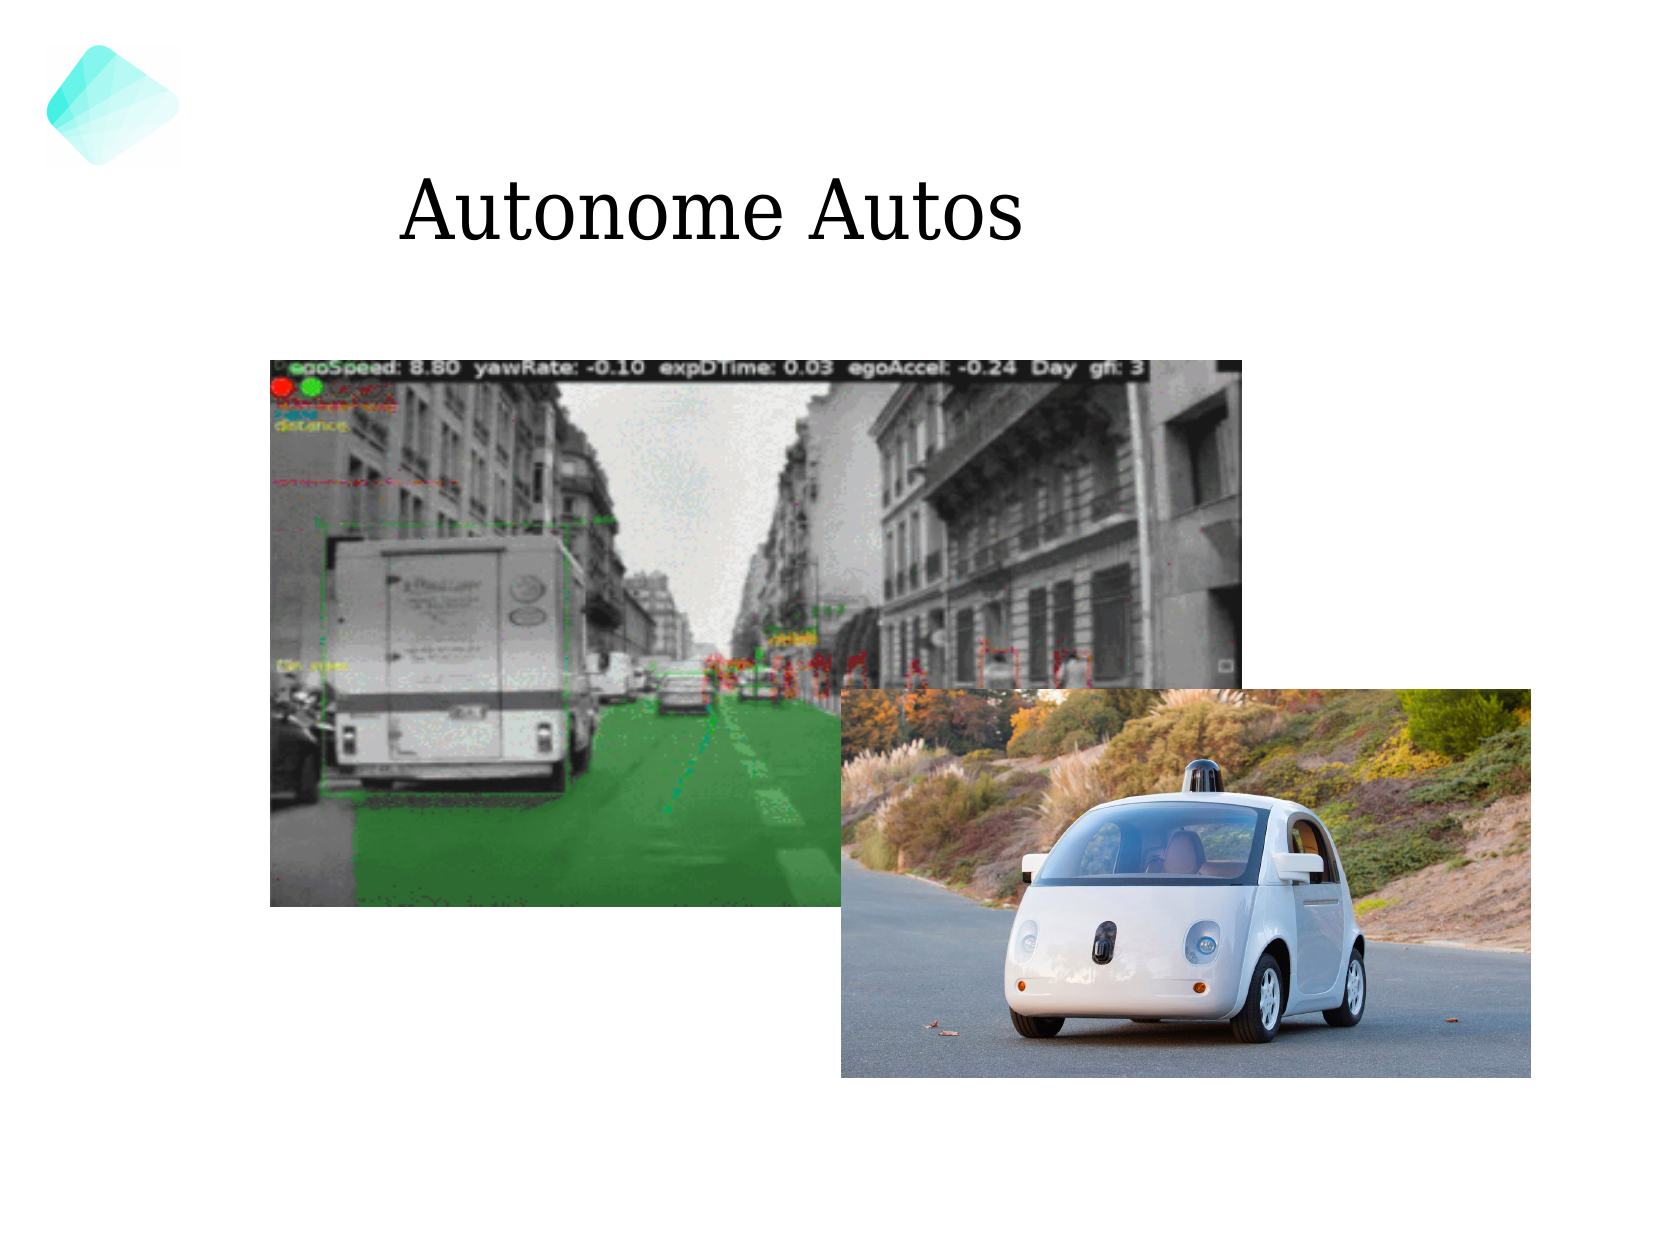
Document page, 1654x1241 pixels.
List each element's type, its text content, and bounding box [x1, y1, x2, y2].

text_box Autonome Autos [385, 155, 1231, 360]
picture [45, 44, 181, 167]
picture [270, 360, 1531, 1078]
